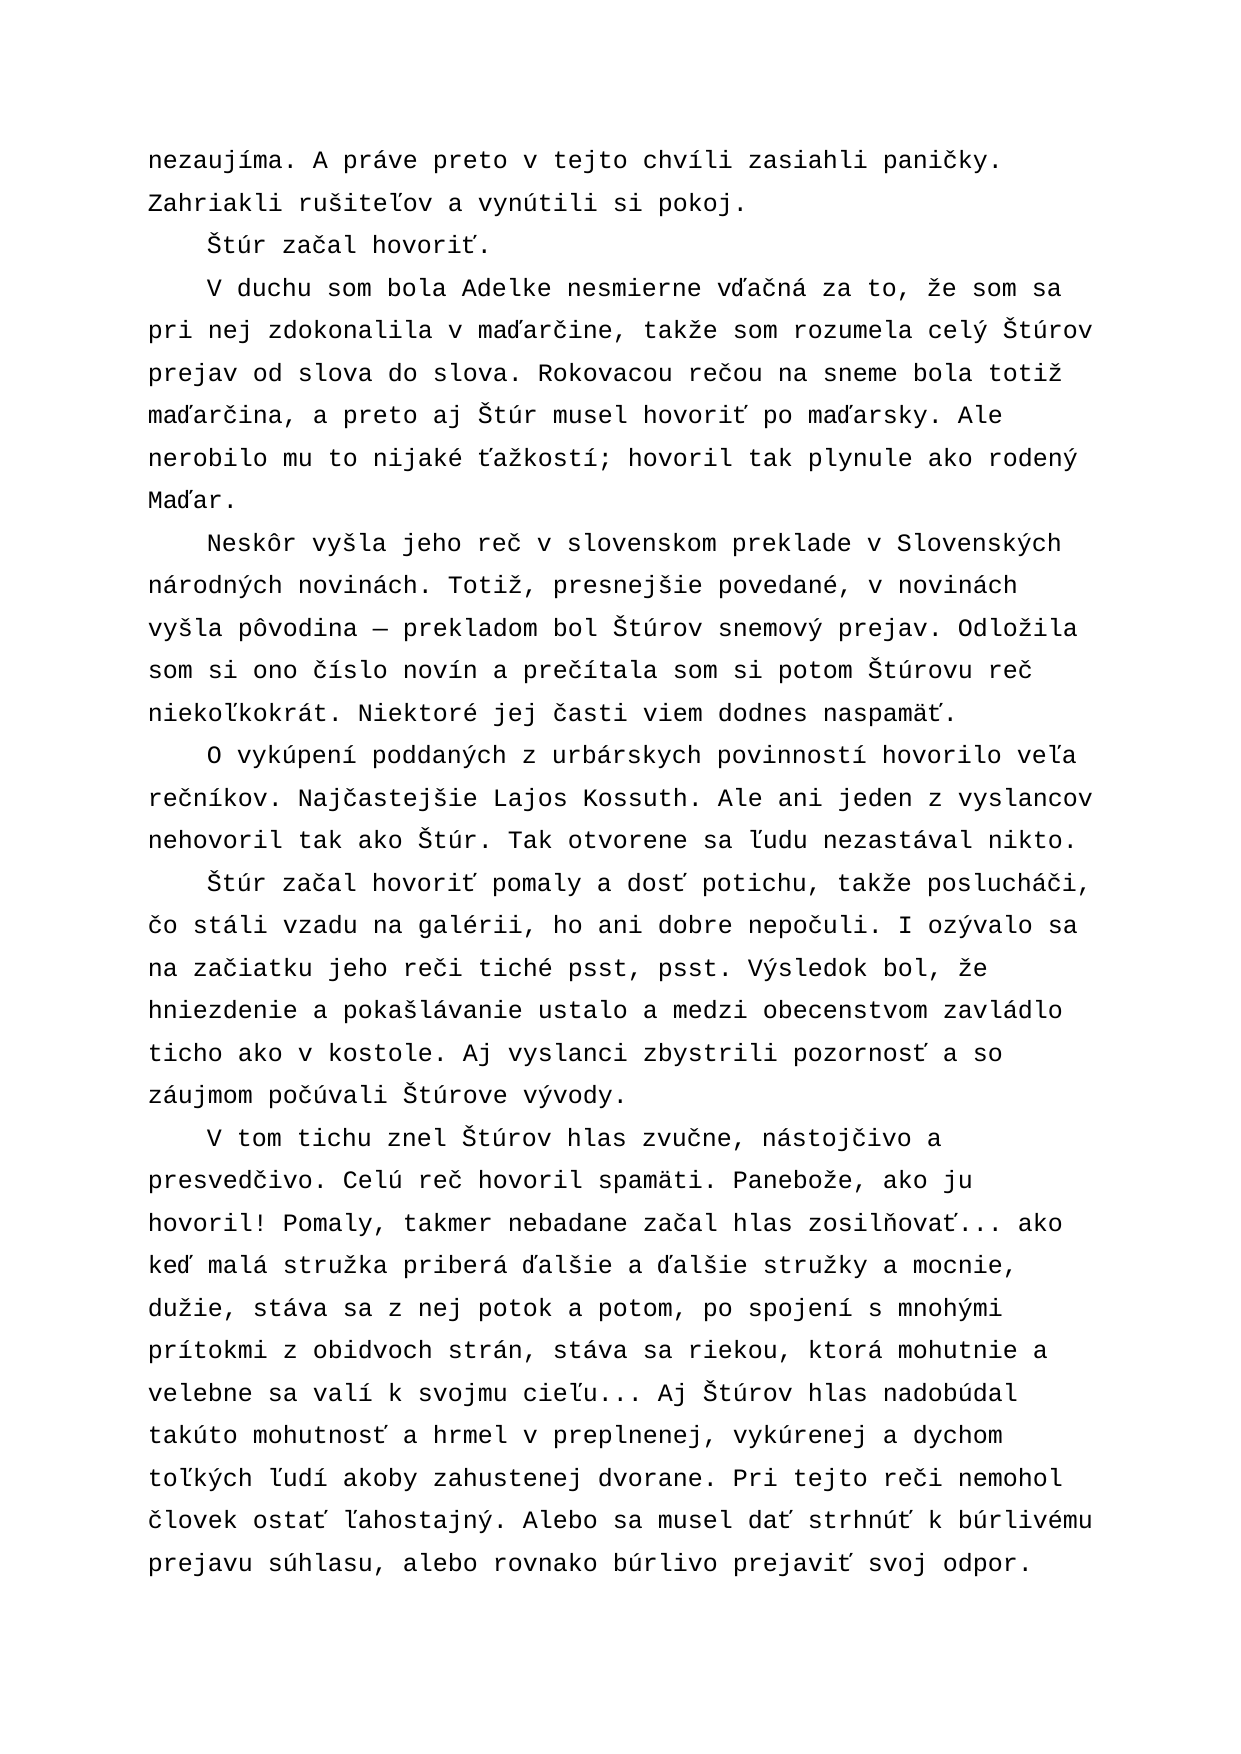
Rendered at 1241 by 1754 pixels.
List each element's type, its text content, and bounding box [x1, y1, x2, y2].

text Štúr začal hovoriť. [148, 233, 1093, 261]
text O vykúpení poddaných z urbárskych povinností hovorilo veľa rečníkov. Najčastejšie Lajos Kossuth. Ale ani jeden z vyslancov nehovoril tak ako Štúr. Tak otvorene sa ľudu nezastával nikto. [148, 743, 1093, 856]
text Štúr začal hovoriť pomaly a dosť potichu, takže poslucháči, čo stáli vzadu na galérii, ho ani dobre nepočuli. I ozývalo sa na začiatku jeho reči tiché psst, psst. Výsledok bol, že hniezdenie a pokašlávanie ustalo a medzi obecenstvom zavládlo ticho ako v kostole. Aj vyslanci zbystrili pozornosť a so záujmom počúvali Štúrove vývody. [148, 870, 1093, 1111]
text Neskôr vyšla jeho reč v slovenskom preklade v Slovenských národných novinách. Totiž, presnejšie povedané, v novinách vyšla pôvodina — prekladom bol Štúrov snemový prejav. Odložila som si ono číslo novín a prečítala som si potom Štúrovu reč niekoľkokrát. Niektoré jej časti viem dodnes naspamäť. [148, 530, 1093, 728]
text nezaujíma. A práve preto v tejto chvíli zasiahli paničky. Zahriakli rušiteľov a vynútili si pokoj. [148, 148, 1093, 218]
text V duchu som bola Adelke nesmierne vďačná za to, že som sa pri nej zdokonalila v maďarčine, takže som rozumela celý Štúrov prejav od slova do slova. Rokovacou rečou na sneme bola totiž maďarčina, a preto aj Štúr musel hovoriť po maďarsky. Ale nerobilo mu to nijaké ťažkostí; hovoril tak plynule ako rodený Maďar. [148, 275, 1093, 516]
text V tom tichu znel Štúrov hlas zvučne, nástojčivo a presvedčivo. Celú reč hovoril spamäti. Panebože, ako ju hovoril! Pomaly, takmer nebadane začal hlas zosilňovať... ako keď malá stružka priberá ďalšie a ďalšie stružky a mocnie, dužie, stáva sa z nej potok a potom, po spojení s mnohými prítokmi z obidvoch strán, stáva sa riekou, ktorá mohutnie a velebne sa valí k svojmu cieľu... Aj Štúrov hlas nadobúdal takúto mohutnosť a hrmel v preplnenej, vykúrenej a dychom toľkých ľudí akoby zahustenej dvorane. Pri tejto reči nemohol človek ostať ľahostajný. Alebo sa musel dať strhnúť k búrlivému prejavu súhlasu, alebo rovnako búrlivo prejaviť svoj odpor. [148, 1125, 1093, 1578]
